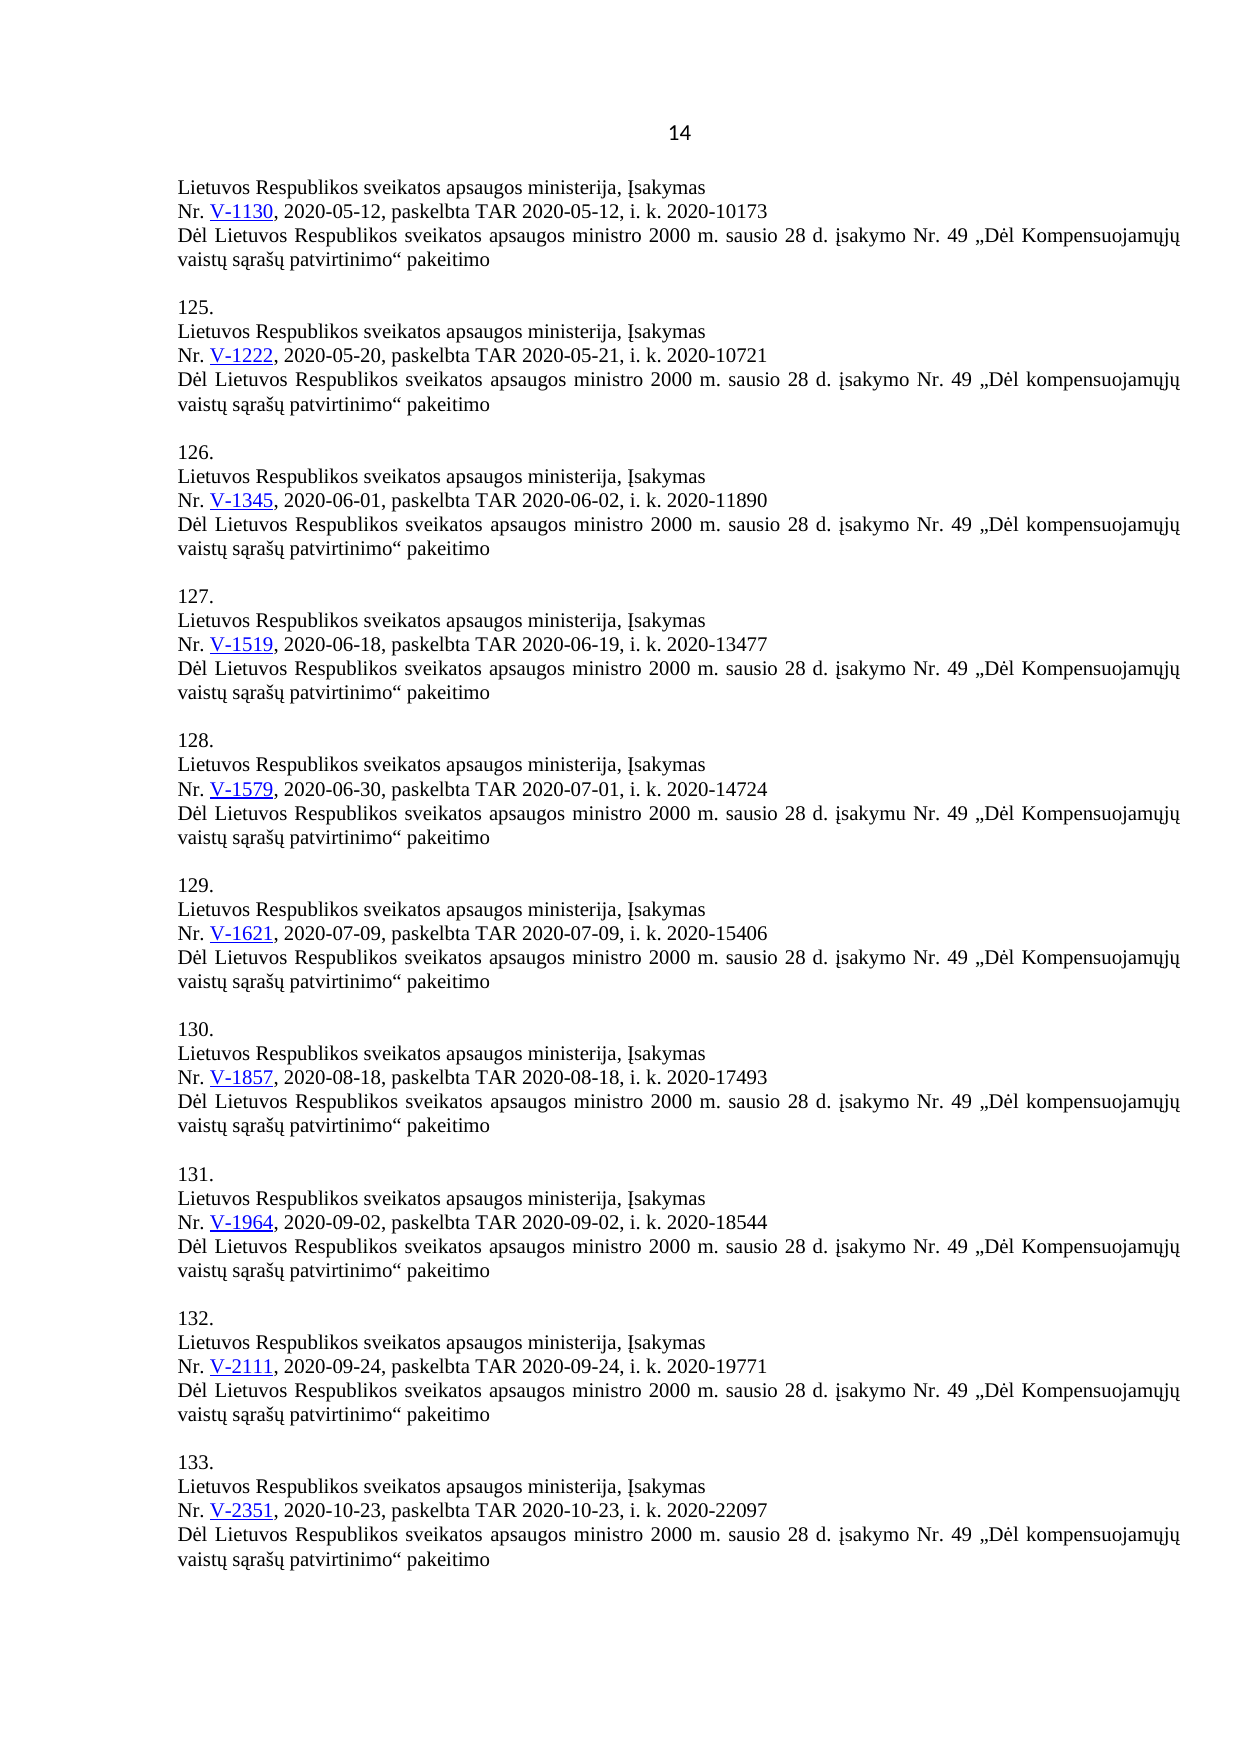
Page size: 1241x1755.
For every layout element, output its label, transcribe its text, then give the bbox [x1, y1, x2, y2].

text Dėl Lietuvos Respublikos sveikatos apsaugos ministro 2000 m. sausio 28 d. įsakymo Nr. 49 „Dėl kompensuojamųjų vaistų sąrašų patvirtinimo“ pakeitimo [177, 1522, 1181, 1571]
text 131. [177, 1161, 1181, 1186]
text Dėl Lietuvos Respublikos sveikatos apsaugos ministro 2000 m. sausio 28 d. įsakymo Nr. 49 „Dėl Kompensuojamųjų vaistų sąrašų patvirtinimo“ pakeitimo [177, 1234, 1181, 1282]
text Nr. V-1345, 2020-06-01, paskelbta TAR 2020-06-02, i. k. 2020-11890 [177, 488, 1181, 512]
text Dėl Lietuvos Respublikos sveikatos apsaugos ministro 2000 m. sausio 28 d. įsakymu Nr. 49 „Dėl Kompensuojamųjų vaistų sąrašų patvirtinimo“ pakeitimo [177, 801, 1181, 849]
text Nr. V-1130, 2020-05-12, paskelbta TAR 2020-05-12, i. k. 2020-10173 [177, 199, 1181, 223]
text Dėl Lietuvos Respublikos sveikatos apsaugos ministro 2000 m. sausio 28 d. įsakymo Nr. 49 „Dėl Kompensuojamųjų vaistų sąrašų patvirtinimo“ pakeitimo [177, 1378, 1181, 1426]
text Nr. V-1579, 2020-06-30, paskelbta TAR 2020-07-01, i. k. 2020-14724 [177, 776, 1181, 801]
text Nr. V-1857, 2020-08-18, paskelbta TAR 2020-08-18, i. k. 2020-17493 [177, 1065, 1181, 1089]
text Lietuvos Respublikos sveikatos apsaugos ministerija, Įsakymas [177, 1330, 1181, 1354]
text Dėl Lietuvos Respublikos sveikatos apsaugos ministro 2000 m. sausio 28 d. įsakymo Nr. 49 „Dėl kompensuojamųjų vaistų sąrašų patvirtinimo“ pakeitimo [177, 512, 1181, 560]
text Nr. V-2111, 2020-09-24, paskelbta TAR 2020-09-24, i. k. 2020-19771 [177, 1354, 1181, 1378]
text Nr. V-2351, 2020-10-23, paskelbta TAR 2020-10-23, i. k. 2020-22097 [177, 1498, 1181, 1522]
text Lietuvos Respublikos sveikatos apsaugos ministerija, Įsakymas [177, 752, 1181, 776]
text 125. [177, 295, 1181, 319]
text 127. [177, 584, 1181, 608]
text Lietuvos Respublikos sveikatos apsaugos ministerija, Įsakymas [177, 897, 1181, 921]
text Dėl Lietuvos Respublikos sveikatos apsaugos ministro 2000 m. sausio 28 d. įsakymo Nr. 49 „Dėl Kompensuojamųjų vaistų sąrašų patvirtinimo“ pakeitimo [177, 945, 1181, 993]
text 132. [177, 1306, 1181, 1330]
text Lietuvos Respublikos sveikatos apsaugos ministerija, Įsakymas [177, 1041, 1181, 1065]
text Dėl Lietuvos Respublikos sveikatos apsaugos ministro 2000 m. sausio 28 d. įsakymo Nr. 49 „Dėl Kompensuojamųjų vaistų sąrašų patvirtinimo“ pakeitimo [177, 656, 1181, 704]
text 129. [177, 873, 1181, 897]
text 133. [177, 1450, 1181, 1474]
text 130. [177, 1017, 1181, 1041]
text 126. [177, 439, 1181, 464]
text Lietuvos Respublikos sveikatos apsaugos ministerija, Įsakymas [177, 1474, 1181, 1498]
text Lietuvos Respublikos sveikatos apsaugos ministerija, Įsakymas [177, 608, 1181, 632]
text Nr. V-1519, 2020-06-18, paskelbta TAR 2020-06-19, i. k. 2020-13477 [177, 632, 1181, 656]
text Dėl Lietuvos Respublikos sveikatos apsaugos ministro 2000 m. sausio 28 d. įsakymo Nr. 49 „Dėl kompensuojamųjų vaistų sąrašų patvirtinimo“ pakeitimo [177, 367, 1181, 416]
text Lietuvos Respublikos sveikatos apsaugos ministerija, Įsakymas [177, 1186, 1181, 1209]
text Dėl Lietuvos Respublikos sveikatos apsaugos ministro 2000 m. sausio 28 d. įsakymo Nr. 49 „Dėl kompensuojamųjų vaistų sąrašų patvirtinimo“ pakeitimo [177, 1089, 1181, 1137]
text Lietuvos Respublikos sveikatos apsaugos ministerija, Įsakymas [177, 464, 1181, 488]
text Lietuvos Respublikos sveikatos apsaugos ministerija, Įsakymas [177, 175, 1181, 199]
text Lietuvos Respublikos sveikatos apsaugos ministerija, Įsakymas [177, 319, 1181, 343]
text Dėl Lietuvos Respublikos sveikatos apsaugos ministro 2000 m. sausio 28 d. įsakymo Nr. 49 „Dėl Kompensuojamųjų vaistų sąrašų patvirtinimo“ pakeitimo [177, 223, 1181, 271]
text Nr. V-1964, 2020-09-02, paskelbta TAR 2020-09-02, i. k. 2020-18544 [177, 1209, 1181, 1234]
text Nr. V-1621, 2020-07-09, paskelbta TAR 2020-07-09, i. k. 2020-15406 [177, 921, 1181, 945]
text 128. [177, 728, 1181, 752]
text Nr. V-1222, 2020-05-20, paskelbta TAR 2020-05-21, i. k. 2020-10721 [177, 343, 1181, 367]
